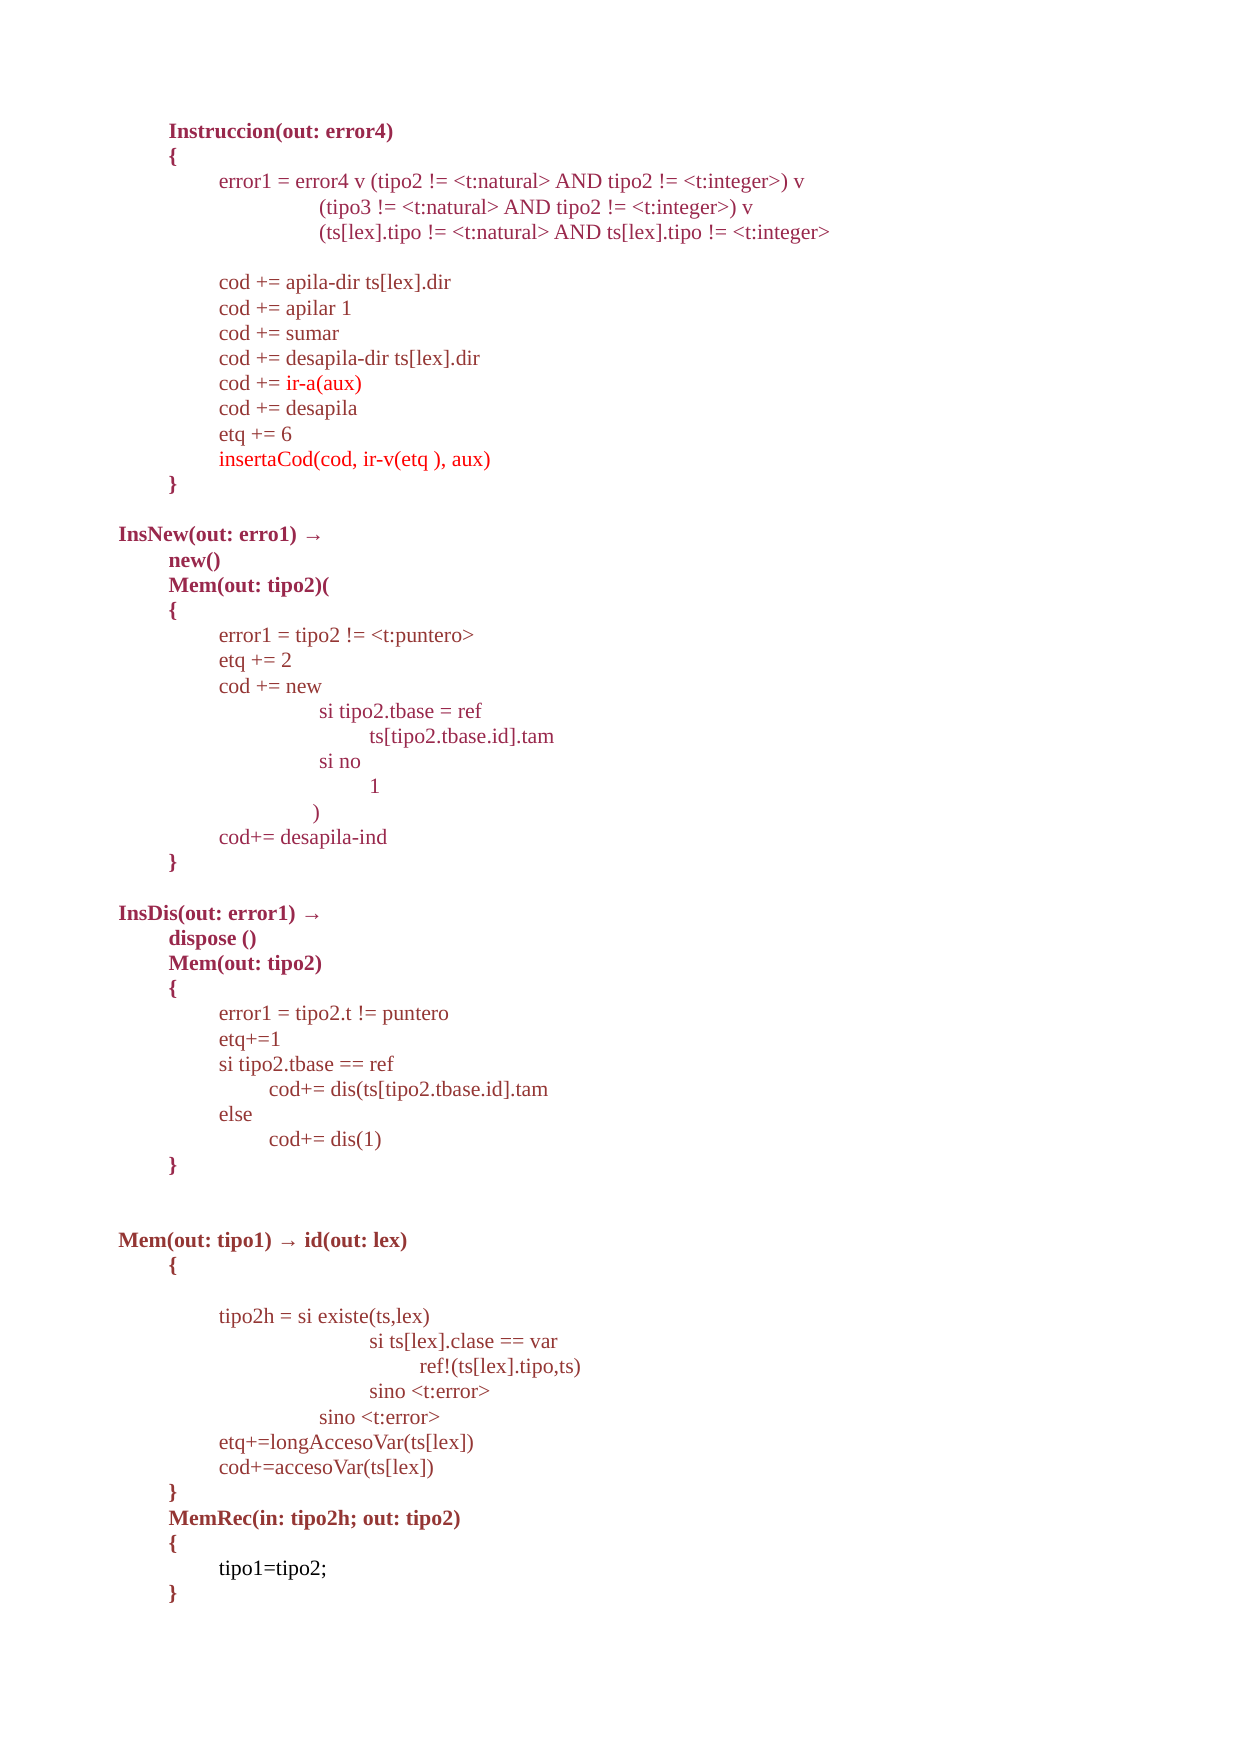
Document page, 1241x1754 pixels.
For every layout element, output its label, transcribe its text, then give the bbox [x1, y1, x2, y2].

text sino <t:error> [168, 1404, 1122, 1429]
text cod+= dis(ts[tipo2.tbase.id].tam [168, 1076, 1122, 1101]
text error1 = tipo2.t != puntero [168, 1000, 1122, 1026]
text etq += 2 [168, 647, 1122, 673]
text } [168, 849, 1122, 874]
text Instruccion(out: error4) [168, 118, 1122, 143]
text si ts[lex].clase == var [118, 1328, 1122, 1353]
text etq+=1 [168, 1026, 1122, 1051]
text etq+=longAccesoVar(ts[lex]) [168, 1429, 1122, 1454]
text Mem(out: tipo1) → id(out: lex) [118, 1227, 1122, 1252]
text Mem(out: tipo2)( [168, 572, 1122, 597]
text dispose () [118, 925, 1122, 950]
text cod+= desapila-ind [118, 824, 1122, 849]
text InsDis(out: error1) → [118, 899, 1122, 925]
text ) [168, 799, 1122, 824]
text si tipo2.tbase = ref [168, 698, 1122, 723]
text { [168, 1530, 1122, 1555]
text cod += desapila-dir ts[lex].dir [168, 345, 1122, 370]
text } [168, 1580, 1122, 1605]
text } [168, 1152, 1122, 1177]
text cod += new [168, 673, 1122, 698]
text ts[tipo2.tbase.id].tam [168, 723, 1122, 748]
text tipo1=tipo2; [168, 1555, 1122, 1580]
text InsNew(out: erro1) → [118, 521, 1122, 547]
text insertaCod(cod, ir-v(etq ), aux) [168, 446, 1122, 471]
text sino <t:error> [118, 1378, 1122, 1404]
text MemRec(in: tipo2h; out: tipo2) [168, 1504, 1122, 1530]
text error1 = tipo2 != <t:puntero> [168, 622, 1122, 647]
text { [168, 143, 1122, 168]
text cod+= dis(1) [168, 1126, 1122, 1152]
text cod+=accesoVar(ts[lex]) [168, 1454, 1122, 1479]
text { [168, 975, 1122, 1000]
text ref!(ts[lex].tipo,ts) [118, 1353, 1122, 1378]
text cod += sumar [168, 320, 1122, 345]
text cod += desapila [168, 395, 1122, 421]
text (ts[lex].tipo != <t:natural> AND ts[lex].tipo != <t:integer> [168, 219, 1122, 244]
text } [168, 1479, 1122, 1504]
text new() [118, 547, 1122, 572]
text cod += ir-a(aux) [168, 370, 1122, 395]
text (tipo3 != <t:natural> AND tipo2 != <t:integer>) v [168, 194, 1122, 219]
text Mem(out: tipo2) [168, 950, 1122, 975]
text } [168, 471, 1122, 496]
text cod += apilar 1 [168, 294, 1122, 320]
text si no [168, 748, 1122, 773]
text cod += apila-dir ts[lex].dir [168, 269, 1122, 294]
text tipo2h = si existe(ts,lex) [118, 1303, 1122, 1328]
text si tipo2.tbase == ref [168, 1051, 1122, 1076]
text else [168, 1101, 1122, 1126]
text etq += 6 [168, 421, 1122, 446]
text error1 = error4 v (tipo2 != <t:natural> AND tipo2 != <t:integer>) v [168, 168, 1122, 194]
text { [168, 597, 1122, 622]
text 1 [168, 773, 1122, 799]
text { [168, 1252, 1122, 1278]
